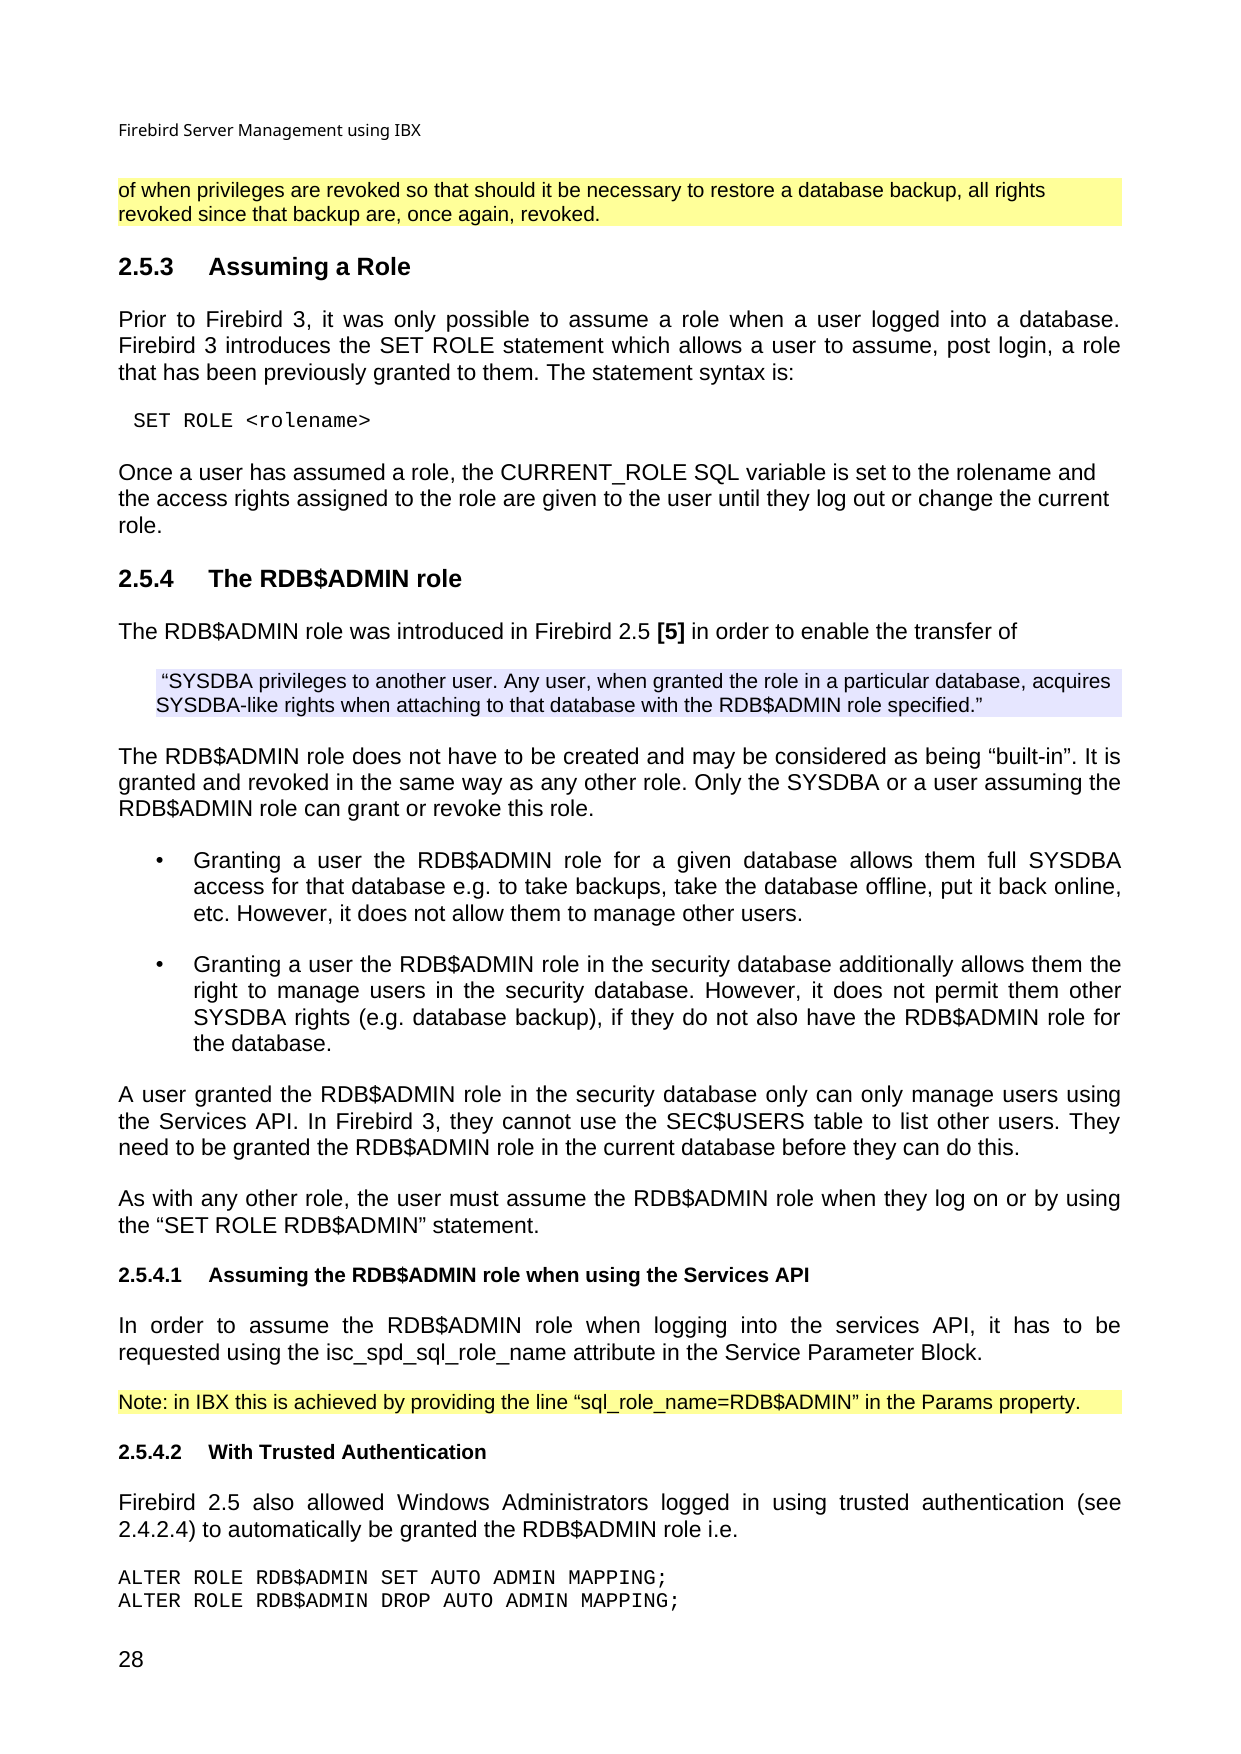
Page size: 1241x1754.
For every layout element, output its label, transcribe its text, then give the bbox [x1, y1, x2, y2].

text SET ROLE <rolename> [133, 410, 1122, 433]
subtitle The RDB$ADMIN role [118, 564, 1122, 592]
text Firebird 2.5 also allowed Windows Administrators logged in using trusted authentication (see 2.4.2.4) to automatically be granted the RDB$ADMIN role i.e. [118, 1489, 1122, 1542]
text ALTER ROLE RDB$ADMIN SET AUTO ADMIN MAPPING; [118, 1567, 1122, 1591]
list Granting a user the RDB$ADMIN role in the security database additionally allows them the right to manage users in the security database. However, it does not permit them other SYSDBA rights (e.g. database backup), if they do not also have the RDB$ADMIN role for the database. [156, 951, 1122, 1056]
text Note: in IBX this is achieved by providing the line “sql_role_name=RDB$ADMIN” in the Params property. [118, 1390, 1122, 1414]
text ALTER ROLE RDB$ADMIN DROP AUTO ADMIN MAPPING; [118, 1591, 1122, 1614]
text The RDB$ADMIN role was introduced in Firebird 2.5 [5] in order to enable the transfer of [118, 618, 1122, 644]
text The RDB$ADMIN role does not have to be created and may be considered as being “built-in”. It is granted and revoked in the same way as any other role. Only the SYSDBA or a user assuming the RDB$ADMIN role can grant or revoke this role. [118, 743, 1122, 822]
text As with any other role, the user must assume the RDB$ADMIN role when they log on or by using the “SET ROLE RDB$ADMIN” statement. [118, 1185, 1122, 1238]
text of when privileges are revoked so that should it be necessary to restore a database backup, all rights revoked since that backup are, once again, revoked. [118, 178, 1122, 226]
text In order to assume the RDB$ADMIN role when logging into the services API, it has to be requested using the isc_spd_sql_role_name attribute in the Service Parameter Block. [118, 1312, 1122, 1365]
text Prior to Firebird 3, it was only possible to assume a role when a user logged into a database. Firebird 3 introduces the SET ROLE statement which allows a user to assume, post login, a role that has been previously granted to them. The statement syntax is: [118, 306, 1122, 385]
text A user granted the RDB$ADMIN role in the security database only can only manage users using the Services API. In Firebird 3, they cannot use the SEC$USERS table to list other users. They need to be granted the RDB$ADMIN role in the current database before they can do this. [118, 1081, 1122, 1160]
subtitle Assuming the RDB$ADMIN role when using the Services API [118, 1263, 1122, 1287]
list Granting a user the RDB$ADMIN role for a given database allows them full SYSDBA access for that database e.g. to take backups, take the database offline, put it back online, etc. However, it does not allow them to manage other users. [156, 847, 1122, 926]
subtitle With Trusted Authentication [118, 1440, 1122, 1464]
text Once a user has assumed a role, the CURRENT_ROLE SQL variable is set to the rolename and the access rights assigned to the role are given to the user until they log out or change the current role. [118, 459, 1122, 538]
subtitle Assuming a Role [118, 252, 1122, 280]
text “SYSDBA privileges to another user. Any user, when granted the role in a particular database, acquires SYSDBA-like rights when attaching to that database with the RDB$ADMIN role specified.” [156, 669, 1122, 717]
